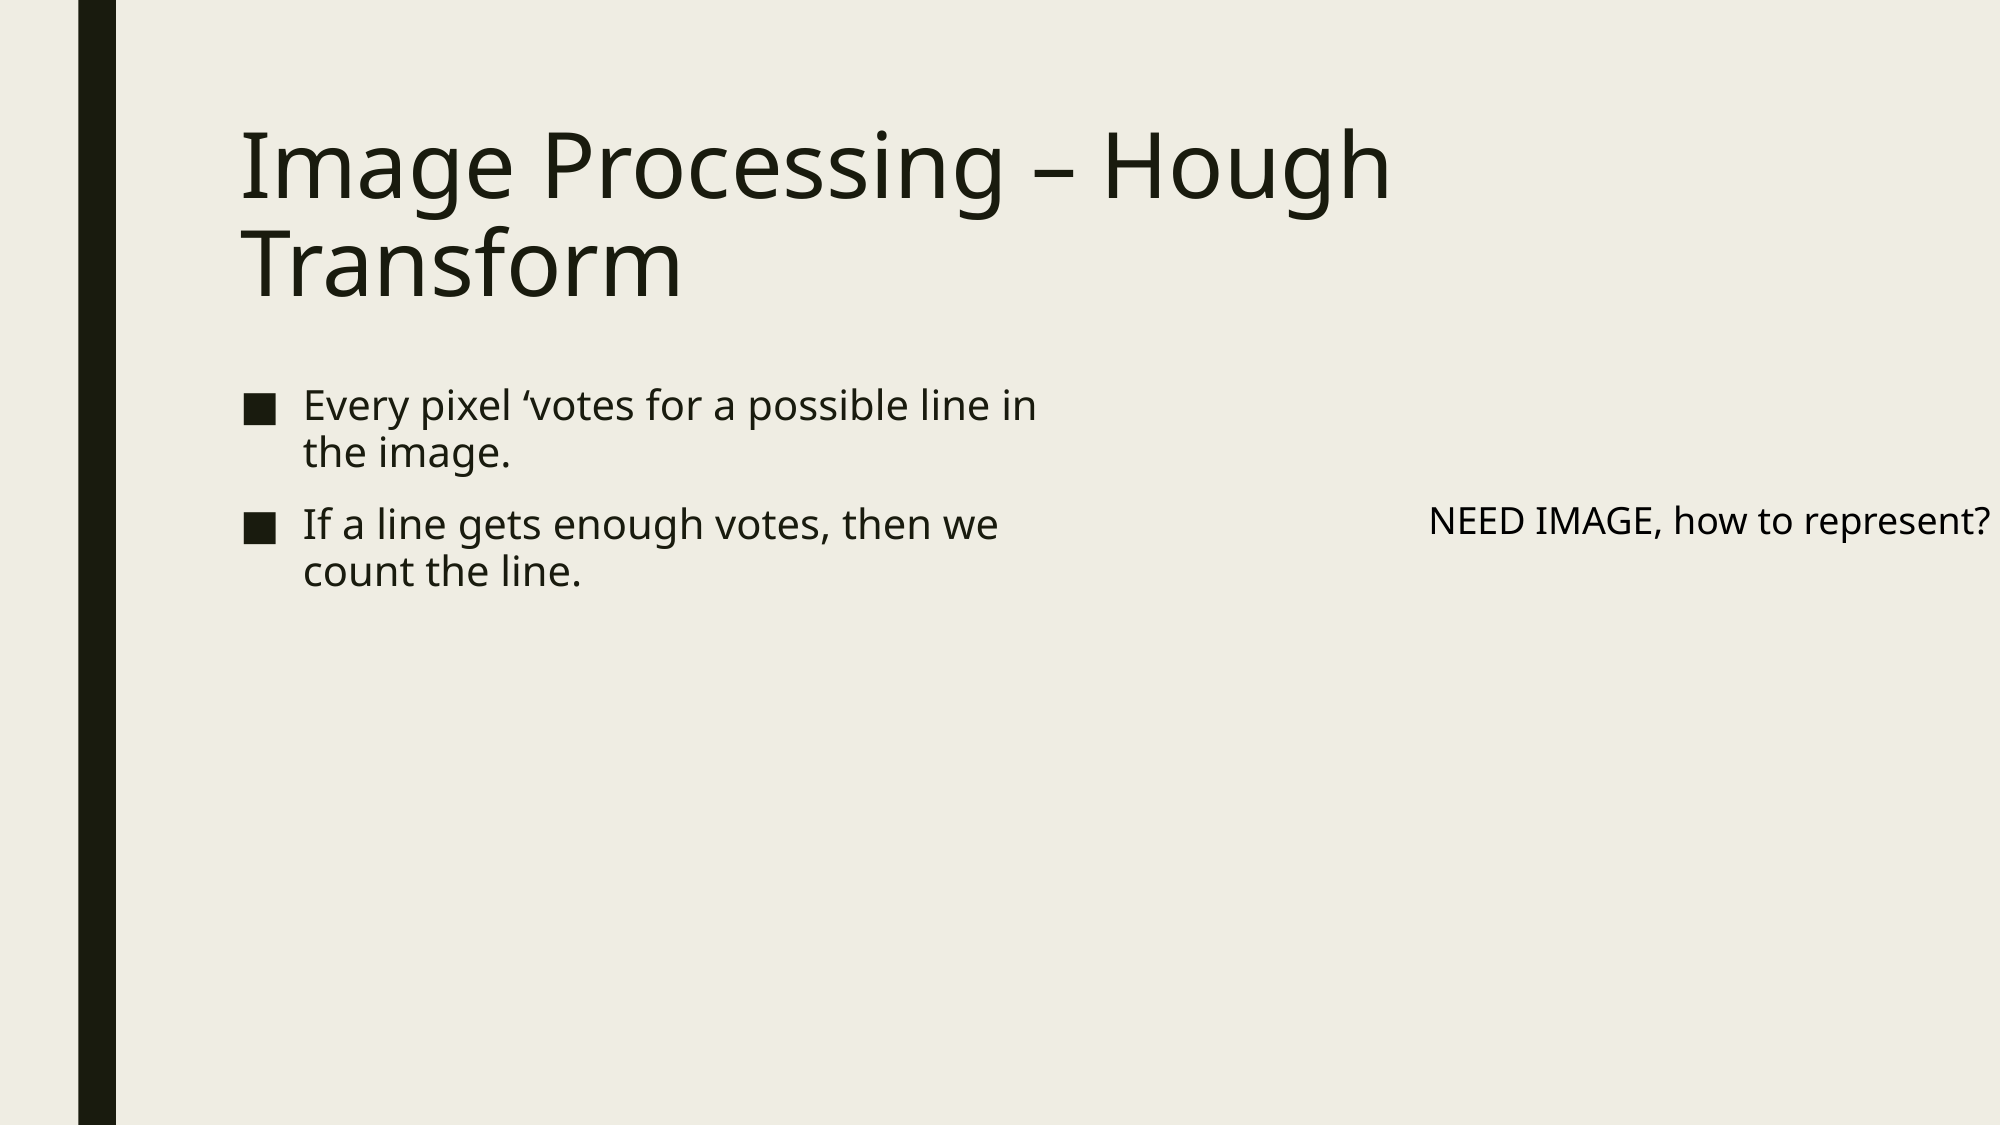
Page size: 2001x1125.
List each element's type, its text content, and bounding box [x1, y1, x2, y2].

title Image Processing – Hough Transform [225, 112, 1800, 357]
text_box NEED IMAGE, how to represent? [1413, 489, 2000, 550]
list Every pixel ‘votes for a possible line in the image. If a line gets enough votes, then we count the line. [225, 375, 1062, 963]
